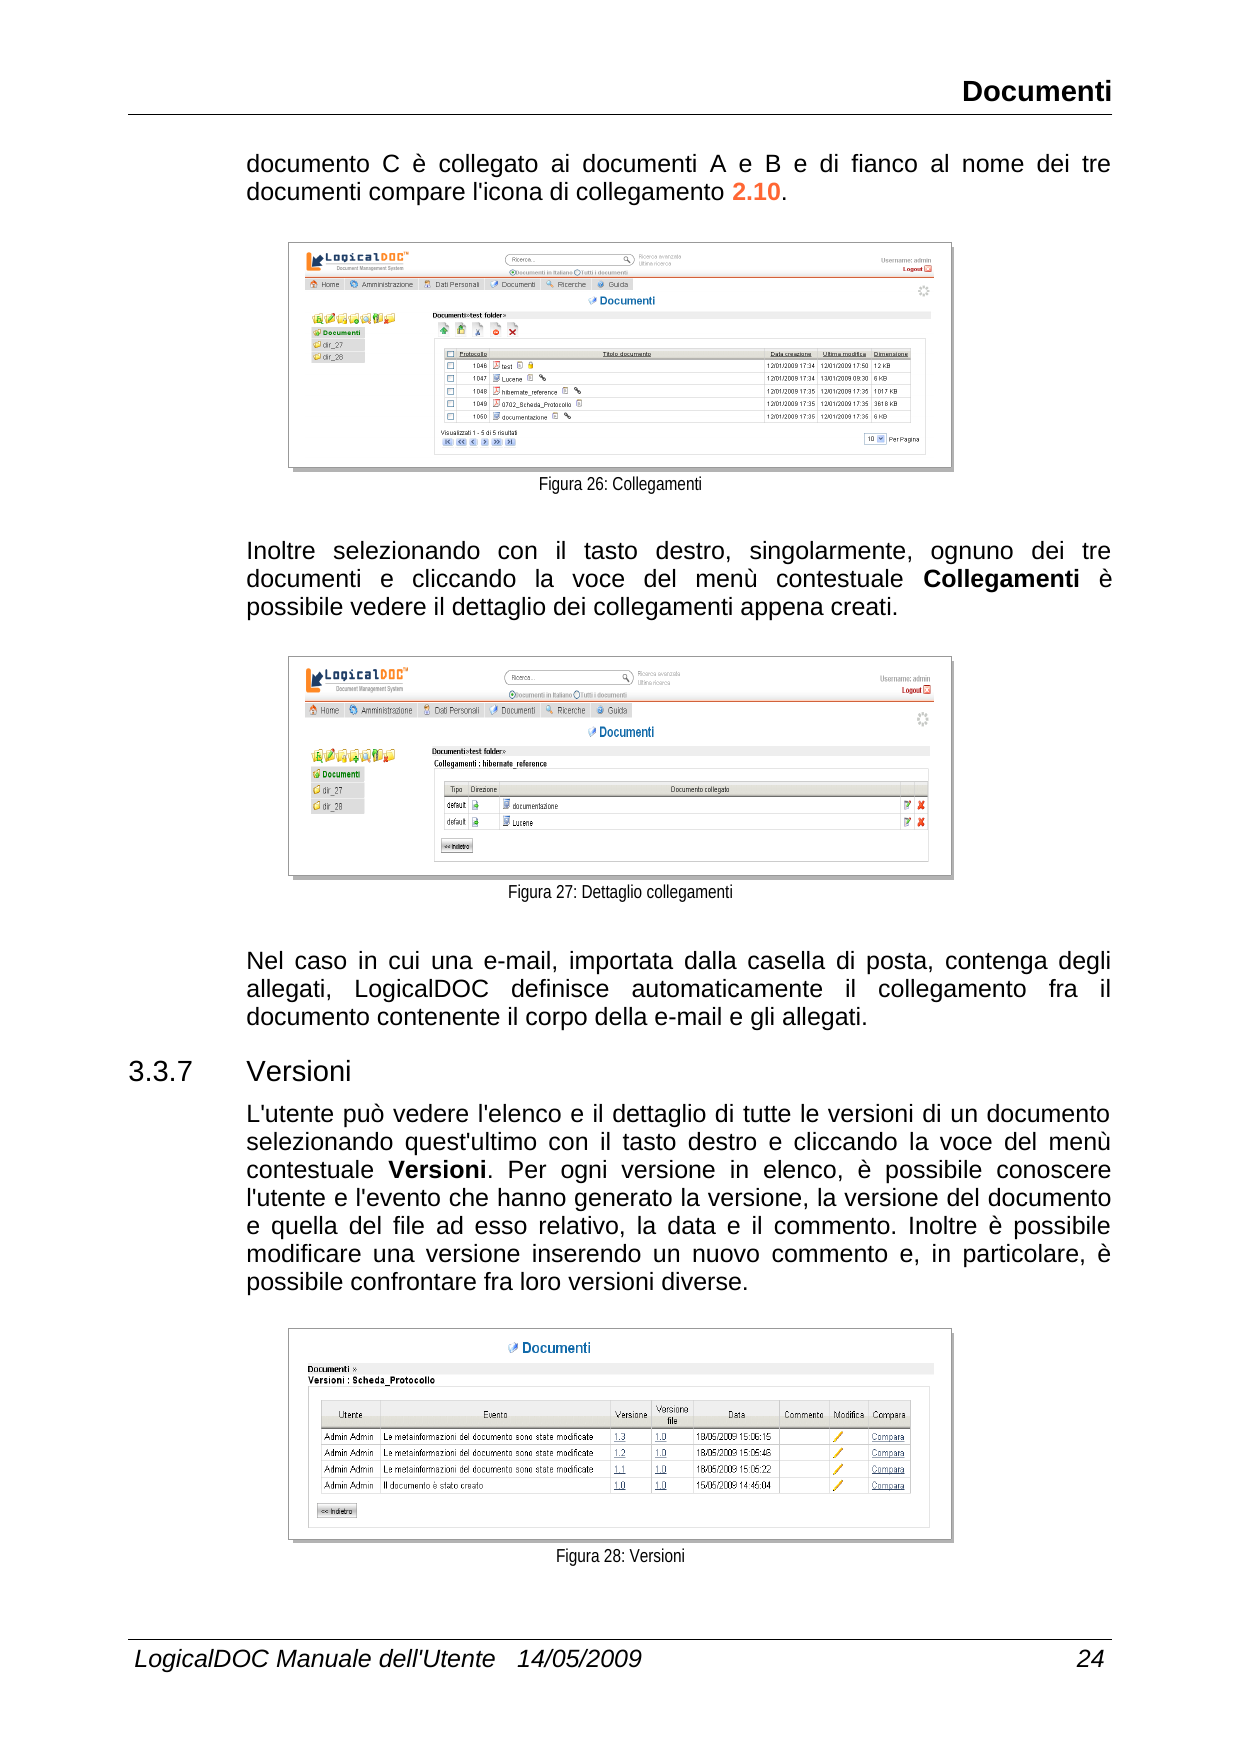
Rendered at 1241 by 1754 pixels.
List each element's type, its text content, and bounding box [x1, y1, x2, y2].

text L'utente può vedere l'elenco e il dettaglio di tutte le versioni di un documento selezionando quest'ultimo con il tasto destro e cliccando la voce del menù contestuale Versioni. Per ogni versione in elenco, è possibile conoscere l'utente e l'evento che hanno generato la versione, la versione del documento e quella del file ad esso relativo, la data e il commento. Inoltre è possibile modificare una versione inserendo un nuovo commento e, in particolare, è possibile confrontare fra loro versioni diverse. [246, 1100, 1112, 1296]
text Figura 27: Dettaglio collegamenti [288, 876, 952, 903]
text Figura 26: Collegamenti [288, 468, 952, 494]
text documento C è collegato ai documenti A e B e di fianco al nome dei tre documenti compare l'icona di collegamento 2.10. [246, 150, 1112, 206]
picture [305, 251, 934, 458]
text Figura 28: Versioni [288, 1540, 952, 1566]
text Nel caso in cui una e-mail, importata dalla casella di posta, contenga degli allegati, LogicalDOC definisce automaticamente il collegamento fra il documento contenente il corpo della e-mail e gli allegati. [246, 947, 1112, 1030]
subtitle Versioni [128, 1055, 1112, 1088]
picture [305, 665, 934, 866]
text Inoltre selezionando con il tasto destro, singolarmente, ognuno dei tre documenti e cliccando la voce del menù contestuale Collegamenti è possibile vedere il dettaglio dei collegamenti appena creati. [246, 537, 1112, 620]
